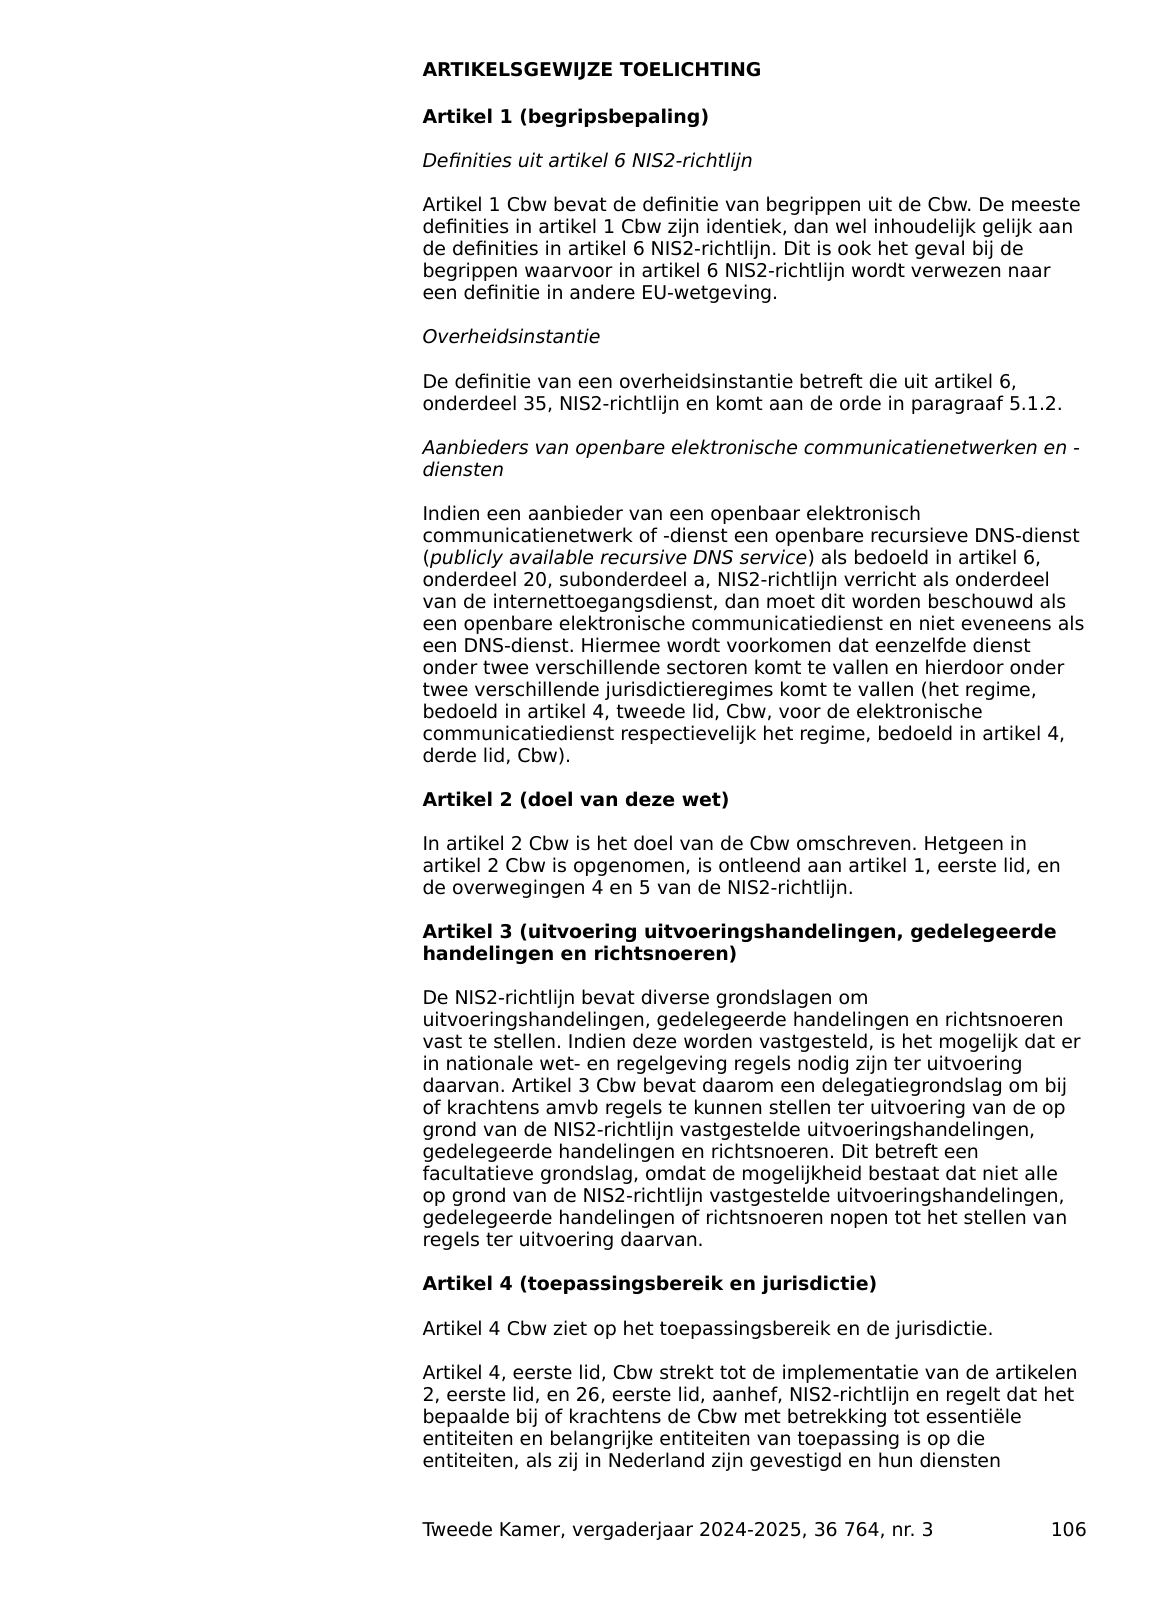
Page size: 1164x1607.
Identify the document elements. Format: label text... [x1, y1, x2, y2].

text De NIS2-richtlijn bevat diverse grondslagen om uitvoeringshandelingen, gedelegeerde handelingen en richtsnoeren vast te stellen. Indien deze worden vastgesteld, is het mogelijk dat er in nationale wet- en regelgeving regels nodig zijn ter uitvoering daarvan. Artikel 3 Cbw bevat daarom een delegatiegrondslag om bij of krachtens amvb regels te kunnen stellen ter uitvoering van de op grond van de NIS2-richtlijn vastgestelde uitvoeringshandelingen, gedelegeerde handelingen en richtsnoeren. Dit betreft een facultatieve grondslag, omdat de mogelijkheid bestaat dat niet alle op grond van de NIS2-richtlijn vastgestelde uitvoeringshandelingen, gedelegeerde handelingen of richtsnoeren nopen tot het stellen van regels ter uitvoering daarvan. [422, 987, 1087, 1251]
text De definitie van een overheidsinstantie betreft die uit artikel 6, onderdeel 35, NIS2-richtlijn en komt aan de orde in paragraaf 5.1.2. [422, 371, 1087, 414]
text In artikel 2 Cbw is het doel van de Cbw omschreven. Hetgeen in artikel 2 Cbw is opgenomen, is ontleend aan artikel 1, eerste lid, en de overwegingen 4 en 5 van de NIS2-richtlijn. [422, 833, 1087, 899]
subtitle Artikel 3 (uitvoering uitvoeringshandelingen, gedelegeerde handelingen en richtsnoeren) [422, 921, 1087, 965]
subtitle ARTIKELSGEWIJZE TOELICHTING [422, 59, 1087, 81]
subtitle Aanbieders van openbare elektronische communicatienetwerken en -diensten [422, 437, 1087, 481]
text Artikel 1 Cbw bevat de definitie van begrippen uit de Cbw. De meeste definities in artikel 1 Cbw zijn identiek, dan wel inhoudelijk gelijk aan de definities in artikel 6 NIS2-richtlijn. Dit is ook het geval bij de begrippen waarvoor in artikel 6 NIS2-richtlijn wordt verwezen naar een definitie in andere EU-wetgeving. [422, 194, 1087, 304]
subtitle Overheidsinstantie [422, 326, 1087, 348]
subtitle Artikel 1 (begripsbepaling) [422, 106, 1087, 128]
text Indien een aanbieder van een openbaar elektronisch communicatienetwerk of -dienst een openbare recursieve DNS-dienst (publicly available recursive DNS service) als bedoeld in artikel 6, onderdeel 20, subonderdeel a, NIS2-richtlijn verricht als onderdeel van de internettoegangsdienst, dan moet dit worden beschouwd als een openbare elektronische communicatiedienst en niet eveneens als een DNS-dienst. Hiermee wordt voorkomen dat eenzelfde dienst onder twee verschillende sectoren komt te vallen en hierdoor onder twee verschillende jurisdictieregimes komt te vallen (het regime, bedoeld in artikel 4, tweede lid, Cbw, voor de elektronische communicatiedienst respectievelijk het regime, bedoeld in artikel 4, derde lid, Cbw). [422, 503, 1087, 767]
text Artikel 4 Cbw ziet op het toepassingsbereik en de jurisdictie. [422, 1317, 1087, 1339]
subtitle Definities uit artikel 6 NIS2-richtlijn [422, 150, 1087, 172]
text Artikel 4, eerste lid, Cbw strekt tot de implementatie van de artikelen 2, eerste lid, en 26, eerste lid, aanhef, NIS2-richtlijn en regelt dat het bepaalde bij of krachtens de Cbw met betrekking tot essentiële entiteiten en belangrijke entiteiten van toepassing is op die entiteiten, als zij in Nederland zijn gevestigd en hun diensten [422, 1362, 1087, 1471]
subtitle Artikel 2 (doel van deze wet) [422, 789, 1087, 811]
subtitle Artikel 4 (toepassingsbereik en jurisdictie) [422, 1273, 1087, 1295]
